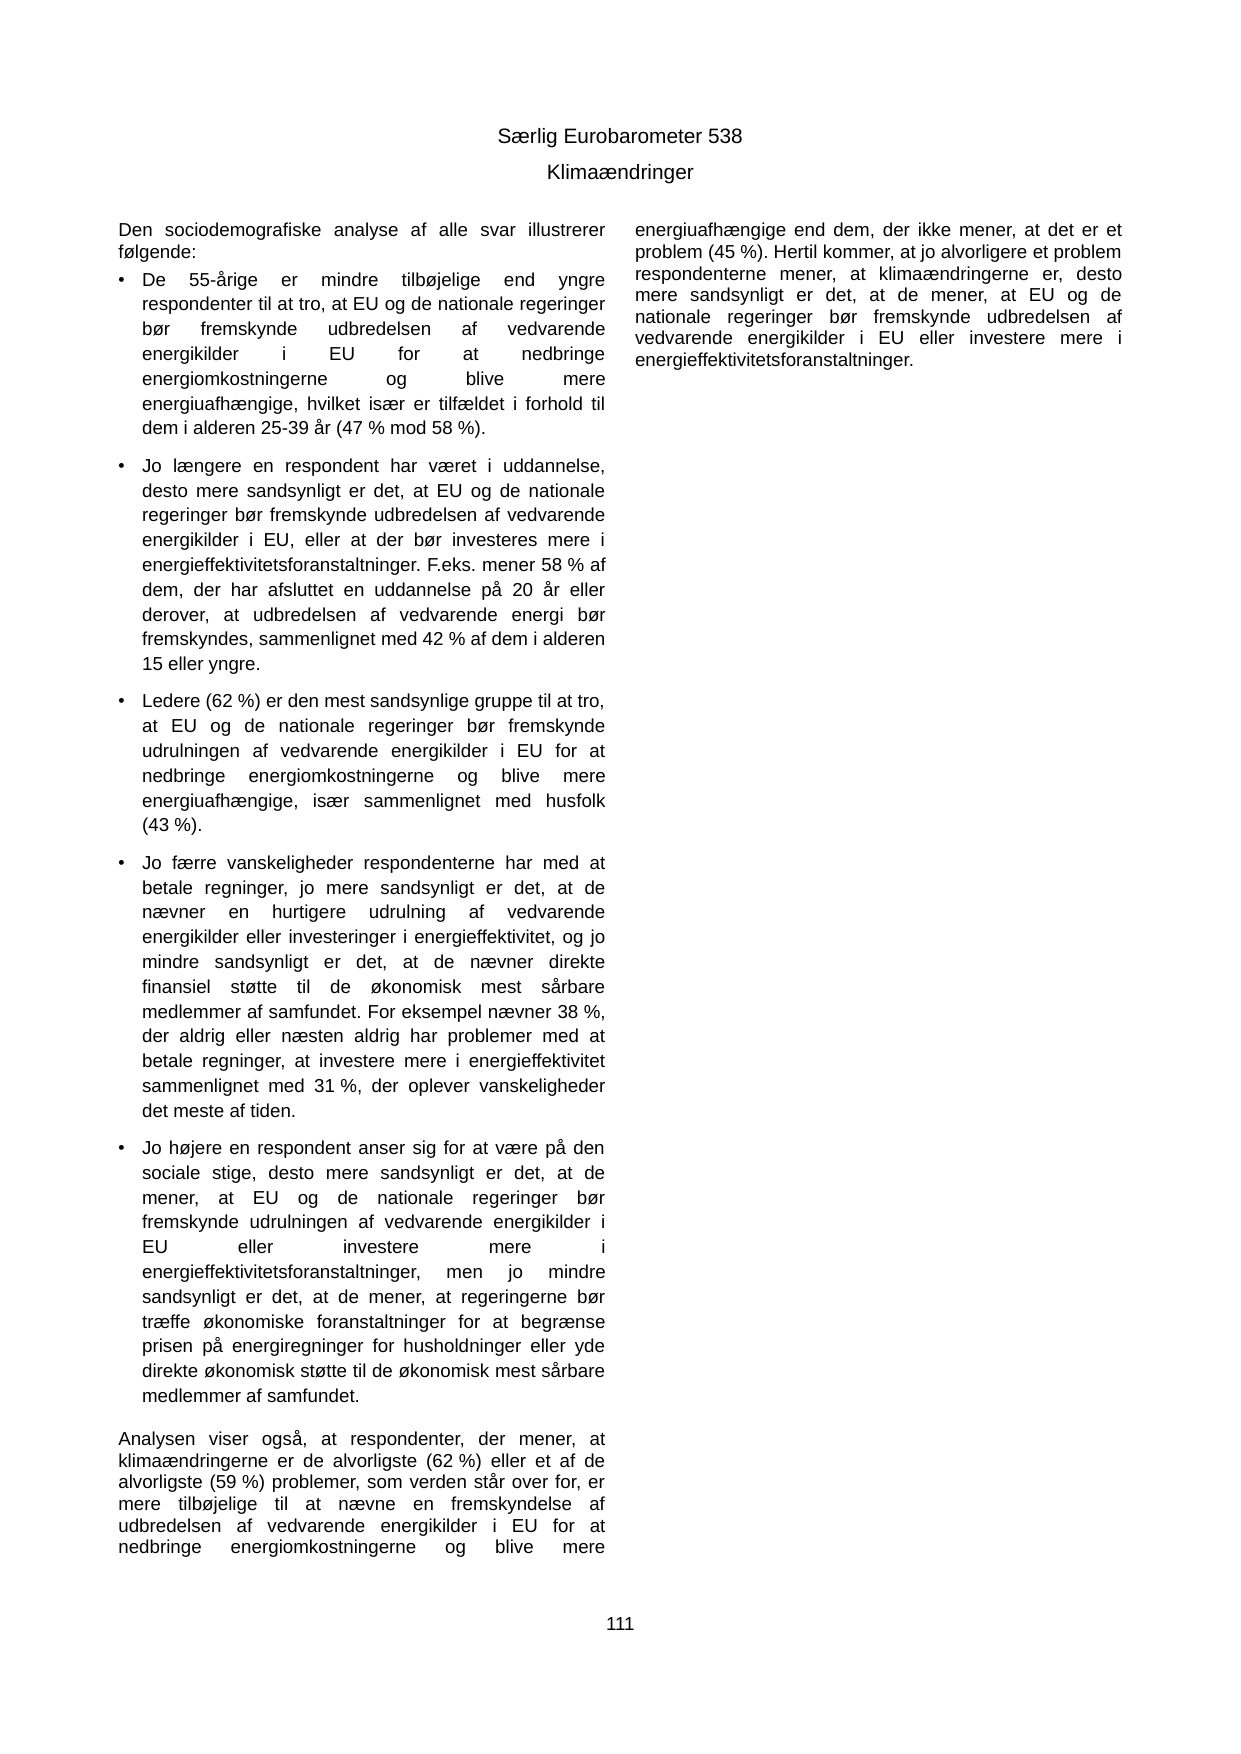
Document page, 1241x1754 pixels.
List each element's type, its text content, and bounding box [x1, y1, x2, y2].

text Analysen viser også, at respondenter, der mener, at klimaændringerne er de alvorligste (62 %) eller et af de alvorligste (59 %) problemer, som verden står over for, er mere tilbøjelige til at nævne en fremskyndelse af udbredelsen af vedvarende energikilder i EU for at nedbringe energiomkostningerne og blive mere [118, 1428, 605, 1557]
text Den sociodemografiske analyse af alle svar illustrerer følgende: [118, 219, 605, 262]
list De 55-årige er mindre tilbøjelige end yngre respondenter til at tro, at EU og de nationale regeringer bør fremskynde udbredelsen af vedvarende energikilder i EU for at nedbringe energiomkostningerne og blive mere energiuafhængige, hvilket især er tilfældet i forhold til dem i alderen 25-39 år (47 % mod 58 %). [118, 268, 605, 439]
text energiuafhængige end dem, der ikke mener, at det er et problem (45 %). Hertil kommer, at jo alvorligere et problem respondenterne mener, at klimaændringerne er, desto mere sandsynligt er det, at de mener, at EU og de nationale regeringer bør fremskynde udbredelsen af vedvarende energikilder i EU eller investere mere i energieffektivitetsforanstaltninger. [635, 219, 1122, 370]
list Ledere (62 %) er den mest sandsynlige gruppe til at tro, at EU og de nationale regeringer bør fremskynde udrulningen af vedvarende energikilder i EU for at nedbringe energiomkostningerne og blive mere energiuafhængige, især sammenlignet med husfolk (43 %). [118, 690, 605, 836]
list Jo færre vanskeligheder respondenterne har med at betale regninger, jo mere sandsynligt er det, at de nævner en hurtigere udrulning af vedvarende energikilder eller investeringer i energieffektivitet, og jo mindre sandsynligt er det, at de nævner direkte finansiel støtte til de økonomisk mest sårbare medlemmer af samfundet. For eksempel nævner 38 %, der aldrig eller næsten aldrig har problemer med at betale regninger, at investere mere i energieffektivitet sammenlignet med 31 %, der oplever vanskeligheder det meste af tiden. [118, 852, 605, 1121]
list Jo højere en respondent anser sig for at være på den sociale stige, desto mere sandsynligt er det, at de mener, at EU og de nationale regeringer bør fremskynde udrulningen af vedvarende energikilder i EU eller investere mere i energieffektivitetsforanstaltninger, men jo mindre sandsynligt er det, at de mener, at regeringerne bør træffe økonomiske foranstaltninger for at begrænse prisen på energiregninger for husholdninger eller yde direkte økonomisk støtte til de økonomisk mest sårbare medlemmer af samfundet. [118, 1137, 605, 1406]
list Jo længere en respondent har været i uddannelse, desto mere sandsynligt er det, at EU og de nationale regeringer bør fremskynde udbredelsen af vedvarende energikilder i EU, eller at der bør investeres mere i energieffektivitetsforanstaltninger. F.eks. mener 58 % af dem, der har afsluttet en uddannelse på 20 år eller derover, at udbredelsen af vedvarende energi bør fremskyndes, sammenlignet med 42 % af dem i alderen 15 eller yngre. [118, 454, 605, 674]
